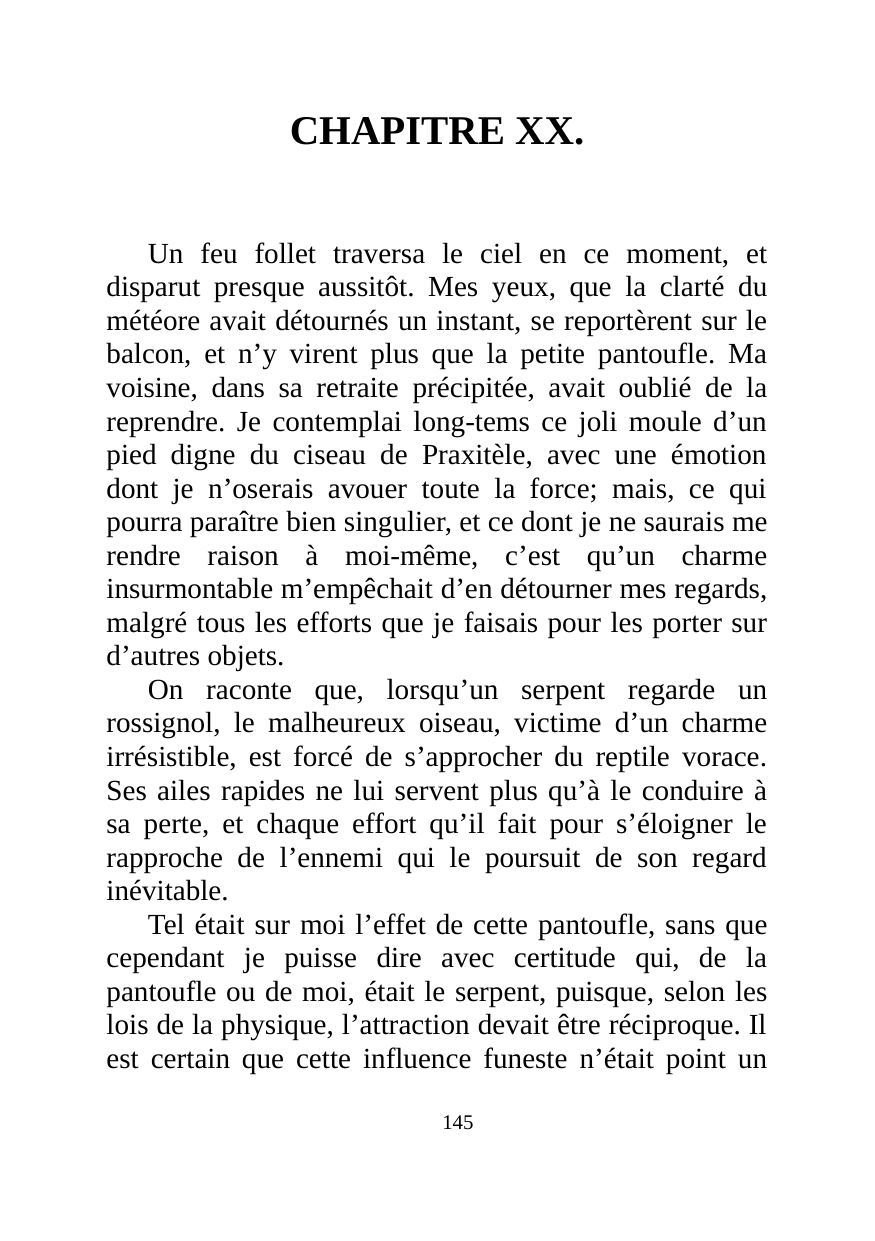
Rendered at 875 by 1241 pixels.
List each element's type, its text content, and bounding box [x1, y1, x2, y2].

text Un feu follet traversa le ciel en ce moment, et disparut presque aussitôt. Mes yeux, que la clarté du météore avait détournés un instant, se reportèrent sur le balcon, et n’y virent plus que la petite pantoufle. Ma voisine, dans sa retraite précipitée, avait oublié de la reprendre. Je contemplai long-tems ce joli moule d’un pied digne du ciseau de Praxitèle, avec une émotion dont je n’oserais avouer toute la force; mais, ce qui pourra paraître bien singulier, et ce dont je ne saurais me rendre raison à moi-même, c’est qu’un charme insurmontable m’empêchait d’en détourner mes regards, malgré tous les efforts que je faisais pour les porter sur d’autres objets. [106, 236, 768, 672]
text Tel était sur moi l’effet de cette pantoufle, sans que cependant je puisse dire avec certitude qui, de la pantoufle ou de moi, était le serpent, puisque, selon les lois de la physique, l’attraction devait être réciproque. Il est certain que cette influence funeste n’était point un [106, 907, 768, 1074]
subtitle CHAPITRE XX. [106, 106, 768, 153]
text On raconte que, lorsqu’un serpent regarde un rossignol, le malheureux oiseau, victime d’un charme irrésistible, est forcé de s’approcher du reptile vorace. Ses ailes rapides ne lui servent plus qu’à le conduire à sa perte, et chaque effort qu’il fait pour s’éloigner le rapproche de l’ennemi qui le poursuit de son regard inévitable. [106, 672, 768, 907]
